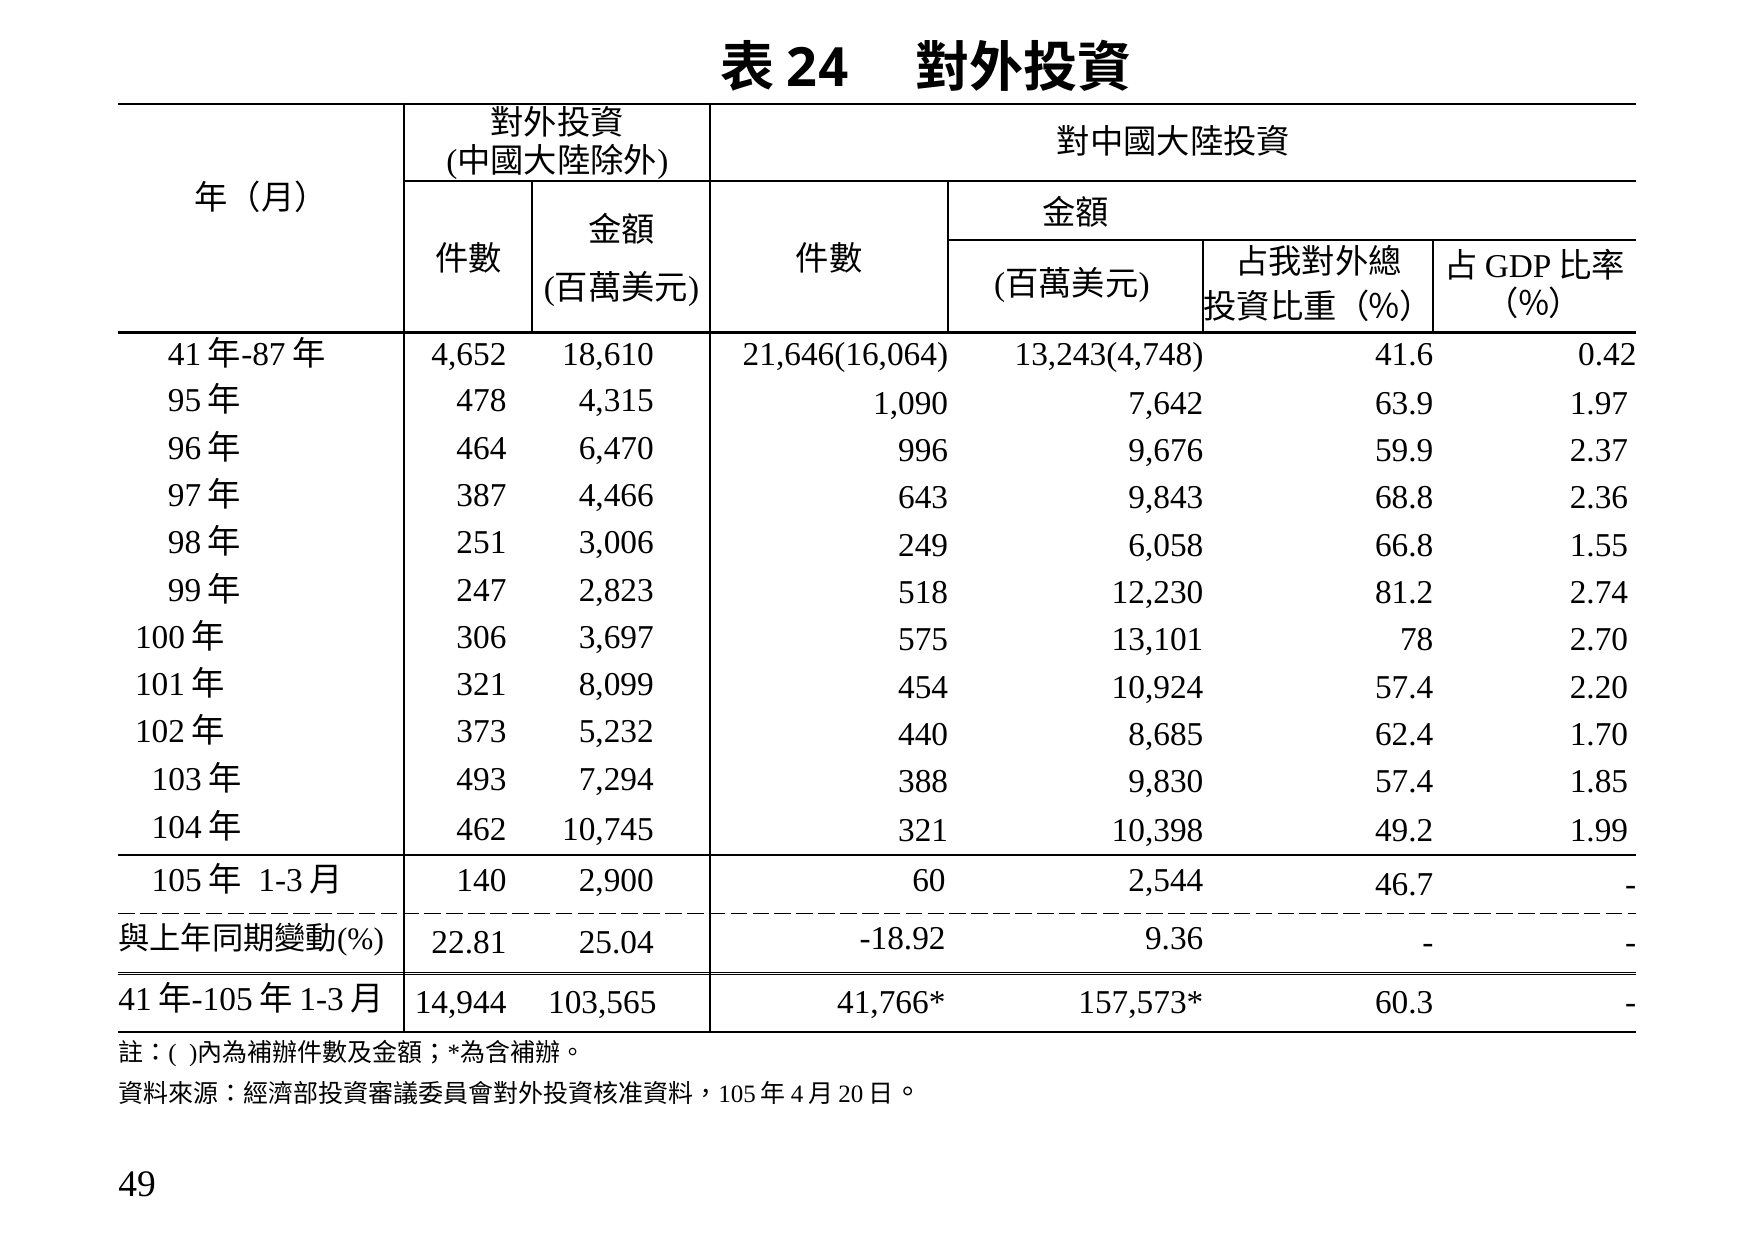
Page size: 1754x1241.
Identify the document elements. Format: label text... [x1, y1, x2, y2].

table_cell 102年 [118, 710, 403, 757]
table_cell 454 [711, 663, 948, 710]
table_cell - [1203, 913, 1433, 972]
table_cell 49.2 [1203, 804, 1433, 853]
table_cell 41.6 [1203, 334, 1433, 379]
table_cell 2,900 [532, 856, 709, 913]
table_cell 22.81 [405, 913, 532, 972]
table_cell 金額 (百萬美元) [533, 182, 709, 331]
table_cell 387 [405, 473, 532, 521]
table_cell 13,101 [948, 615, 1203, 662]
table_cell 462 [405, 804, 532, 853]
table_cell 10,745 [532, 804, 709, 853]
table_cell 9,676 [948, 426, 1203, 473]
table_cell 2.70 [1433, 615, 1636, 662]
table_cell 440 [711, 710, 948, 757]
table_cell 4,315 [532, 379, 709, 426]
table_header 年（月） [118, 105, 403, 331]
table_cell -18.92 [711, 913, 948, 972]
table_cell 9,843 [948, 473, 1203, 521]
table_cell 件數 [711, 182, 947, 331]
table_cell 249 [711, 521, 948, 568]
table_cell 388 [711, 757, 948, 804]
table_cell 41年-87年 [118, 334, 403, 379]
table_cell 2.20 [1433, 663, 1636, 710]
table_cell 2,544 [948, 856, 1203, 913]
table_cell 9.36 [948, 913, 1203, 972]
table_cell - [1433, 856, 1636, 913]
table_cell 60 [711, 856, 948, 913]
table_cell 63.9 [1203, 379, 1433, 426]
table_cell 96年 [118, 426, 403, 473]
table_cell 373 [405, 710, 532, 757]
table_cell 41年-105年1-3月 [118, 975, 403, 1031]
table_cell 12,230 [948, 568, 1203, 615]
table_cell 8,099 [532, 663, 709, 710]
table_cell 占GDP比率 （％） [1434, 241, 1636, 331]
table_cell 8,685 [948, 710, 1203, 757]
table_cell 與上年同期變動(%) [118, 913, 403, 972]
table_cell 103,565 [532, 975, 709, 1031]
table_cell 996 [711, 426, 948, 473]
table_cell 68.8 [1203, 473, 1433, 521]
table_cell 105年 1-3月 [118, 856, 403, 913]
table_cell 2.36 [1433, 473, 1636, 521]
table_cell 1.97 [1433, 379, 1636, 426]
table_cell 10,924 [948, 663, 1203, 710]
table_cell 247 [405, 568, 532, 615]
table_cell 493 [405, 757, 532, 804]
table_cell 2.74 [1433, 568, 1636, 615]
text 資料來源：經濟部投資審議委員會對外投資核准資料，105年4月20日。 [118, 1069, 1636, 1111]
table_cell 103年 [118, 757, 403, 804]
table_cell 占我對外總 投資比重（％） [1204, 241, 1432, 331]
table_cell 18,610 [532, 334, 709, 379]
table_cell 81.2 [1203, 568, 1433, 615]
table_cell 478 [405, 379, 532, 426]
table_cell 251 [405, 521, 532, 568]
table_cell 5,232 [532, 710, 709, 757]
table_cell 60.3 [1203, 975, 1433, 1031]
table_cell 1.55 [1433, 521, 1636, 568]
table_cell 57.4 [1203, 663, 1433, 710]
table_cell 金額 [949, 182, 1203, 239]
table_cell 10,398 [948, 804, 1203, 853]
table_cell 643 [711, 473, 948, 521]
table_cell 575 [711, 615, 948, 662]
table_cell - [1433, 975, 1636, 1031]
table_cell 100年 [118, 615, 403, 662]
table_cell - [1433, 913, 1636, 972]
table_header 對外投資 (中國大陸除外) [405, 105, 709, 180]
table_cell 140 [405, 856, 532, 913]
table_cell 2,823 [532, 568, 709, 615]
table_cell 95年 [118, 379, 403, 426]
table_cell 46.7 [1203, 856, 1433, 913]
table_cell 321 [405, 663, 532, 710]
table_cell 101年 [118, 663, 403, 710]
table_cell 1.70 [1433, 710, 1636, 757]
table_cell 104年 [118, 804, 403, 853]
table_cell 59.9 [1203, 426, 1433, 473]
table_cell 99年 [118, 568, 403, 615]
table_cell 9,830 [948, 757, 1203, 804]
table_cell 1.85 [1433, 757, 1636, 804]
text 註：( )內為補辦件數及金額；*為含補辦。 [118, 1033, 1636, 1069]
table_cell 306 [405, 615, 532, 662]
table_cell 0.42 [1433, 334, 1636, 379]
table_cell 4,466 [532, 473, 709, 521]
table_cell 321 [711, 804, 948, 853]
subtitle 表24 對外投資 [118, 24, 1636, 103]
table_cell 7,642 [948, 379, 1203, 426]
table_cell 464 [405, 426, 532, 473]
table_cell 62.4 [1203, 710, 1433, 757]
table_cell 78 [1203, 615, 1433, 662]
table_cell [1203, 182, 1433, 239]
table_cell (百萬美元) [949, 241, 1202, 331]
table_cell 件數 [405, 182, 531, 331]
table_cell 57.4 [1203, 757, 1433, 804]
table_cell 157,573* [948, 975, 1203, 1031]
table_cell [1433, 182, 1636, 239]
table_cell 518 [711, 568, 948, 615]
table_cell 13,243(4,748) [948, 334, 1203, 379]
table_cell 3,006 [532, 521, 709, 568]
table_header 對中國大陸投資 [711, 105, 1636, 180]
table_cell 3,697 [532, 615, 709, 662]
table_cell 97年 [118, 473, 403, 521]
table_cell 1,090 [711, 379, 948, 426]
table_cell 6,058 [948, 521, 1203, 568]
table_cell 66.8 [1203, 521, 1433, 568]
table_cell 4,652 [405, 334, 532, 379]
table_cell 98年 [118, 521, 403, 568]
table_cell 1.99 [1433, 804, 1636, 853]
table_cell 14,944 [405, 975, 532, 1031]
table_cell 21,646(16,064) [711, 334, 948, 379]
table_cell 41,766* [711, 975, 948, 1031]
table_cell 2.37 [1433, 426, 1636, 473]
table_cell 25.04 [532, 913, 709, 972]
table_cell 7,294 [532, 757, 709, 804]
table_cell 6,470 [532, 426, 709, 473]
